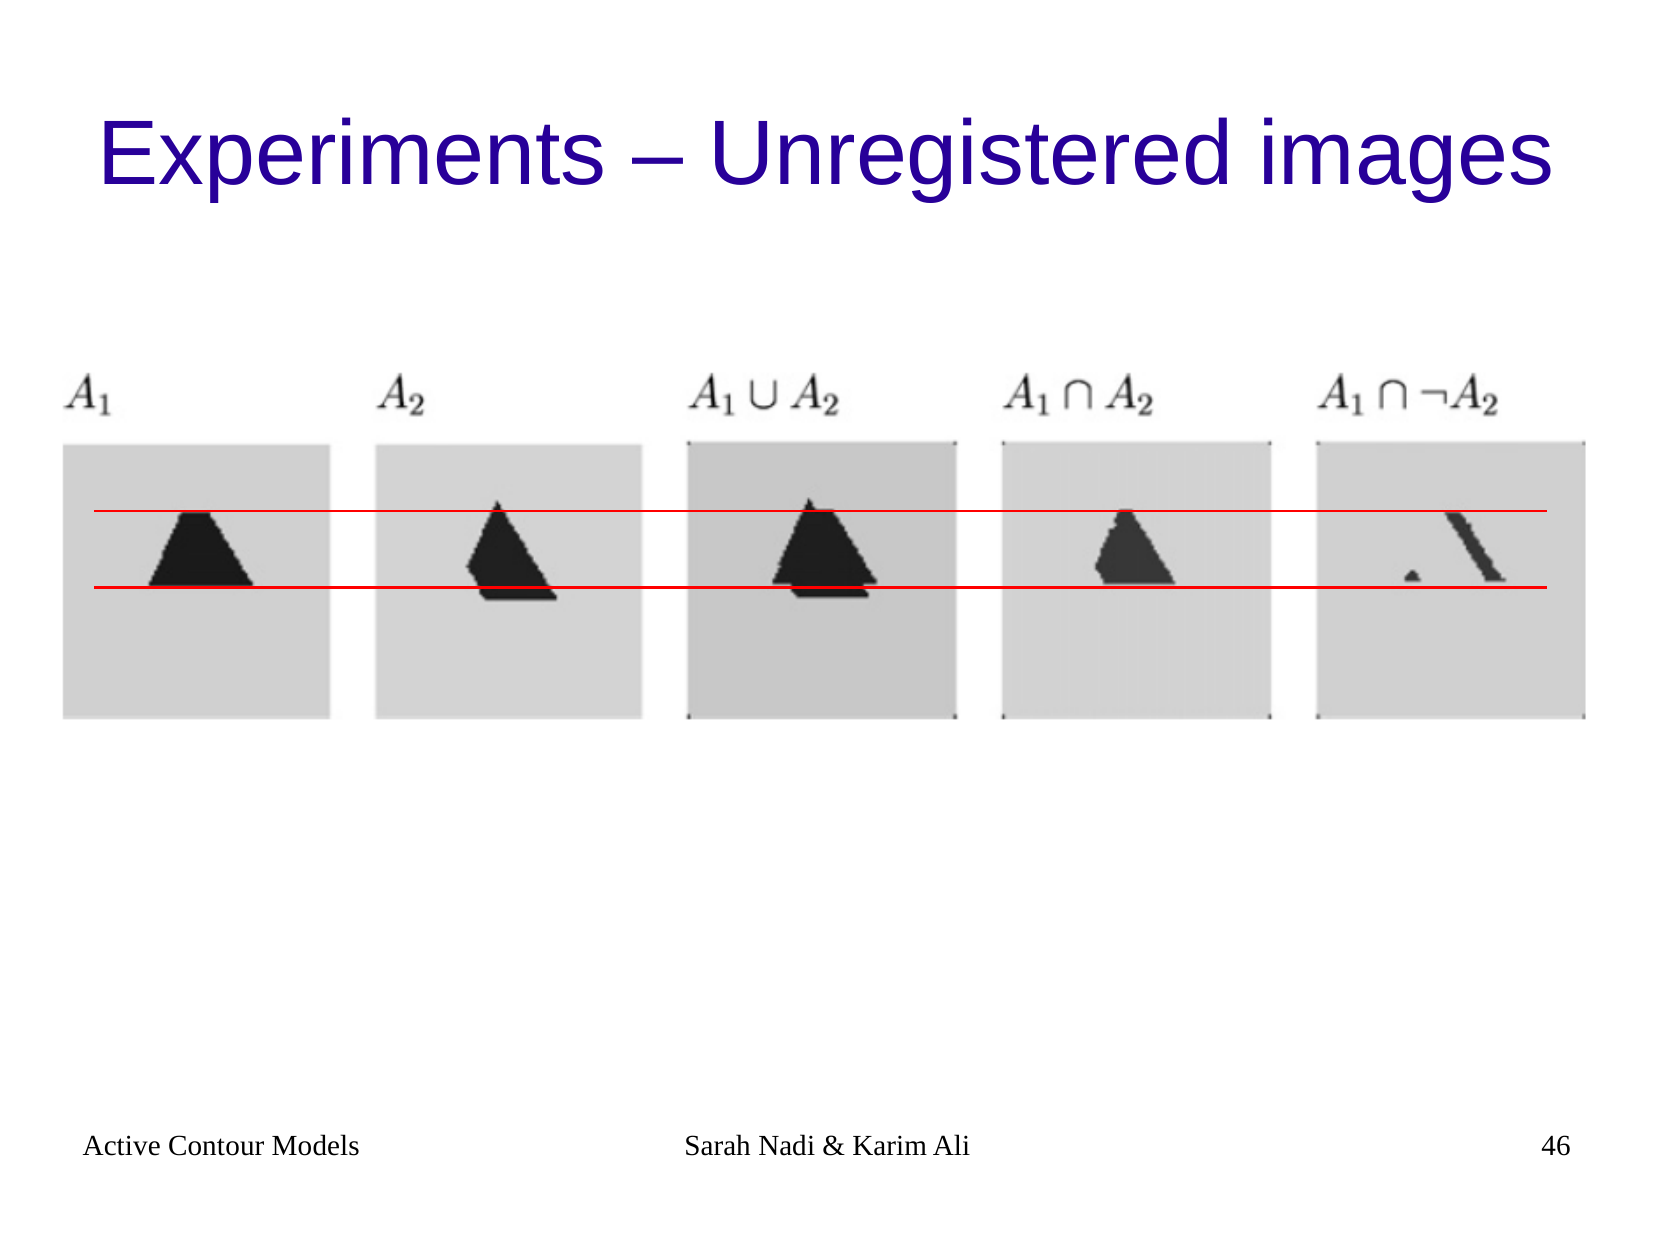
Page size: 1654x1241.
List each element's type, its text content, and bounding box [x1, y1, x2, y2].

title Experiments – Unregistered images [82, 56, 1571, 250]
picture [44, 359, 1607, 743]
